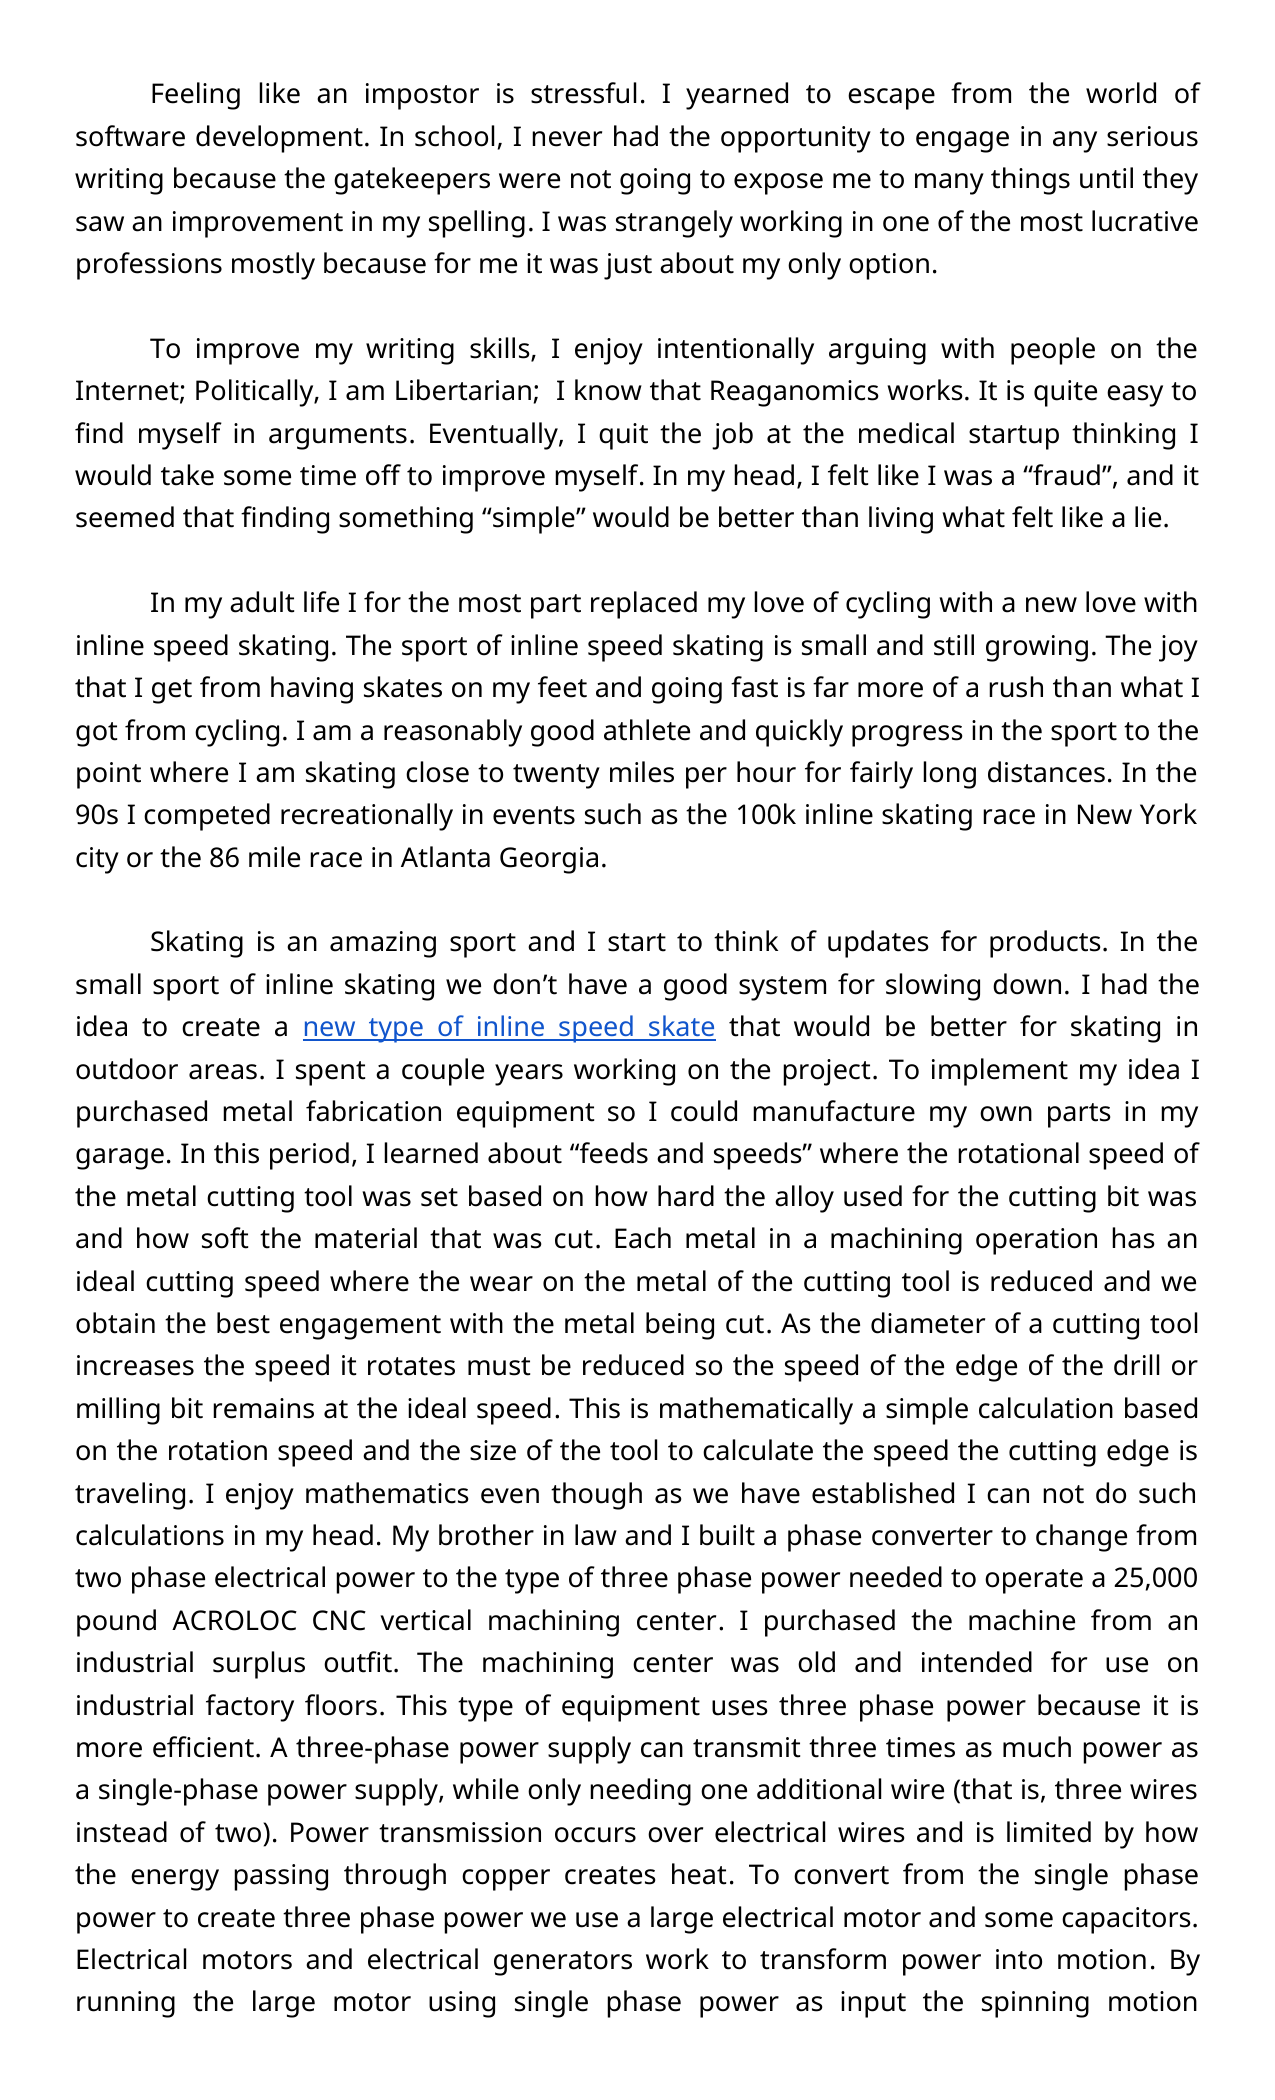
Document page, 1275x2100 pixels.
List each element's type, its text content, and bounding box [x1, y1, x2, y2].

text To improve my writing skills, I enjoy intentionally arguing with people on the Internet; Politically, I am Libertarian; I know that Reaganomics works. It is quite easy to find myself in arguments. Eventually, I quit the job at the medical startup thinking I would take some time off to improve myself. In my head, I felt like I was a “fraud”, and it seemed that finding something “simple” would be better than living what felt like a lie. [75, 329, 1200, 536]
text Skating is an amazing sport and I start to think of updates for products. In the small sport of inline skating we don’t have a good system for slowing down. I had the idea to create a new type of inline speed skate that would be better for skating in outdoor areas. I spent a couple years working on the project. To implement my idea I purchased metal fabrication equipment so I could manufacture my own parts in my garage. In this period, I learned about “feeds and speeds” where the rotational speed of the metal cutting tool was set based on how hard the alloy used for the cutting bit was and how soft the material that was cut. Each metal in a machining operation has an ideal cutting speed where the wear on the metal of the cutting tool is reduced and we obtain the best engagement with the metal being cut. As the diameter of a cutting tool increases the speed it rotates must be reduced so the speed of the edge of the drill or milling bit remains at the ideal speed. This is mathematically a simple calculation based on the rotation speed and the size of the tool to calculate the speed the cutting edge is traveling. I enjoy mathematics even though as we have established I can not do such calculations in my head. My brother in law and I built a phase converter to change from two phase electrical power to the type of three phase power needed to operate a 25,000 pound ACROLOC CNC vertical machining center. I purchased the machine from an industrial surplus outfit. The machining center was old and intended for use on industrial factory floors. This type of equipment uses three phase power because it is more efficient. A three-phase power supply can transmit three times as much power as a single-phase power supply, while only needing one additional wire (that is, three wires instead of two). Power transmission occurs over electrical wires and is limited by how the energy passing through copper creates heat. To convert from the single phase power to create three phase power we use a large electrical motor and some capacitors. Electrical motors and electrical generators work to transform power into motion. By running the large motor using single phase power as input the spinning motion [75, 923, 1200, 2020]
text In my adult life I for the most part replaced my love of cycling with a new love with inline speed skating. The sport of inline speed skating is small and still growing. The joy that I get from having skates on my feet and going fast is far more of a rush than what I got from cycling. I am a reasonably good athlete and quickly progress in the sport to the point where I am skating close to twenty miles per hour for fairly long distances. In the 90s I competed recreationally in events such as the 100k inline skating race in New York city or the 86 mile race in Atlanta Georgia. [75, 584, 1200, 875]
text Feeling like an impostor is stressful. I yearned to escape from the world of software development. In school, I never had the opportunity to engage in any serious writing because the gatekeepers were not going to expose me to many things until they saw an improvement in my spelling. I was strangely working in one of the most lucrative professions mostly because for me it was just about my only option. [75, 75, 1200, 281]
